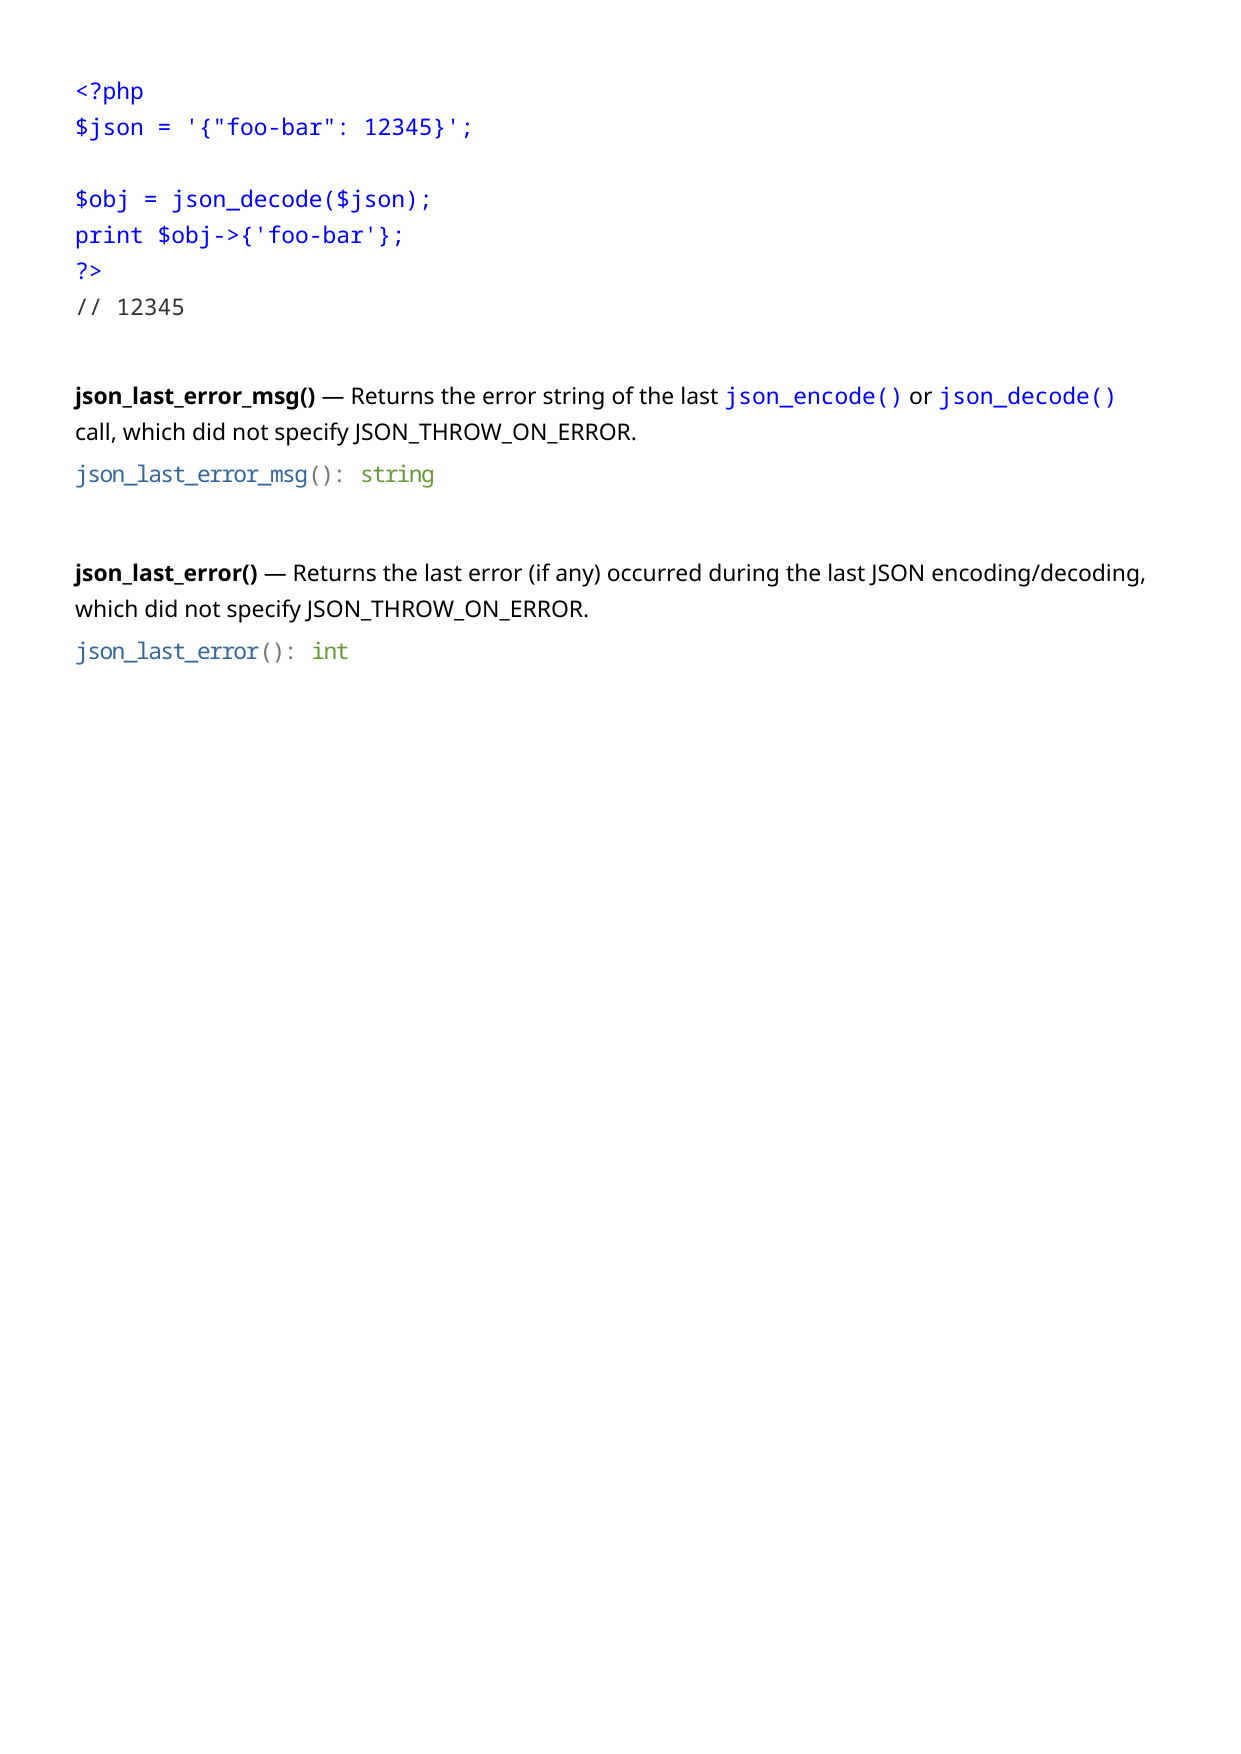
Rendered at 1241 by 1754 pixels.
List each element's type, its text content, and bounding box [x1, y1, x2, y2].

text json_last_error() — Returns the last error (if any) occurred during the last JSON encoding/decoding, which did not specify JSON_THROW_ON_ERROR. [75, 557, 1166, 624]
text json_last_error_msg() — Returns the error string of the last json_encode() or json_decode() call, which did not specify JSON_THROW_ON_ERROR. [75, 380, 1166, 447]
text json_last_error(): int [75, 634, 1166, 666]
text json_last_error_msg(): string [75, 458, 1166, 489]
text <?php $json = '{"foo-bar": 12345}'; $obj = json_decode($json); print $obj->{'foo-bar'}; ?> [75, 75, 1166, 286]
text // 12345 [75, 291, 1166, 322]
